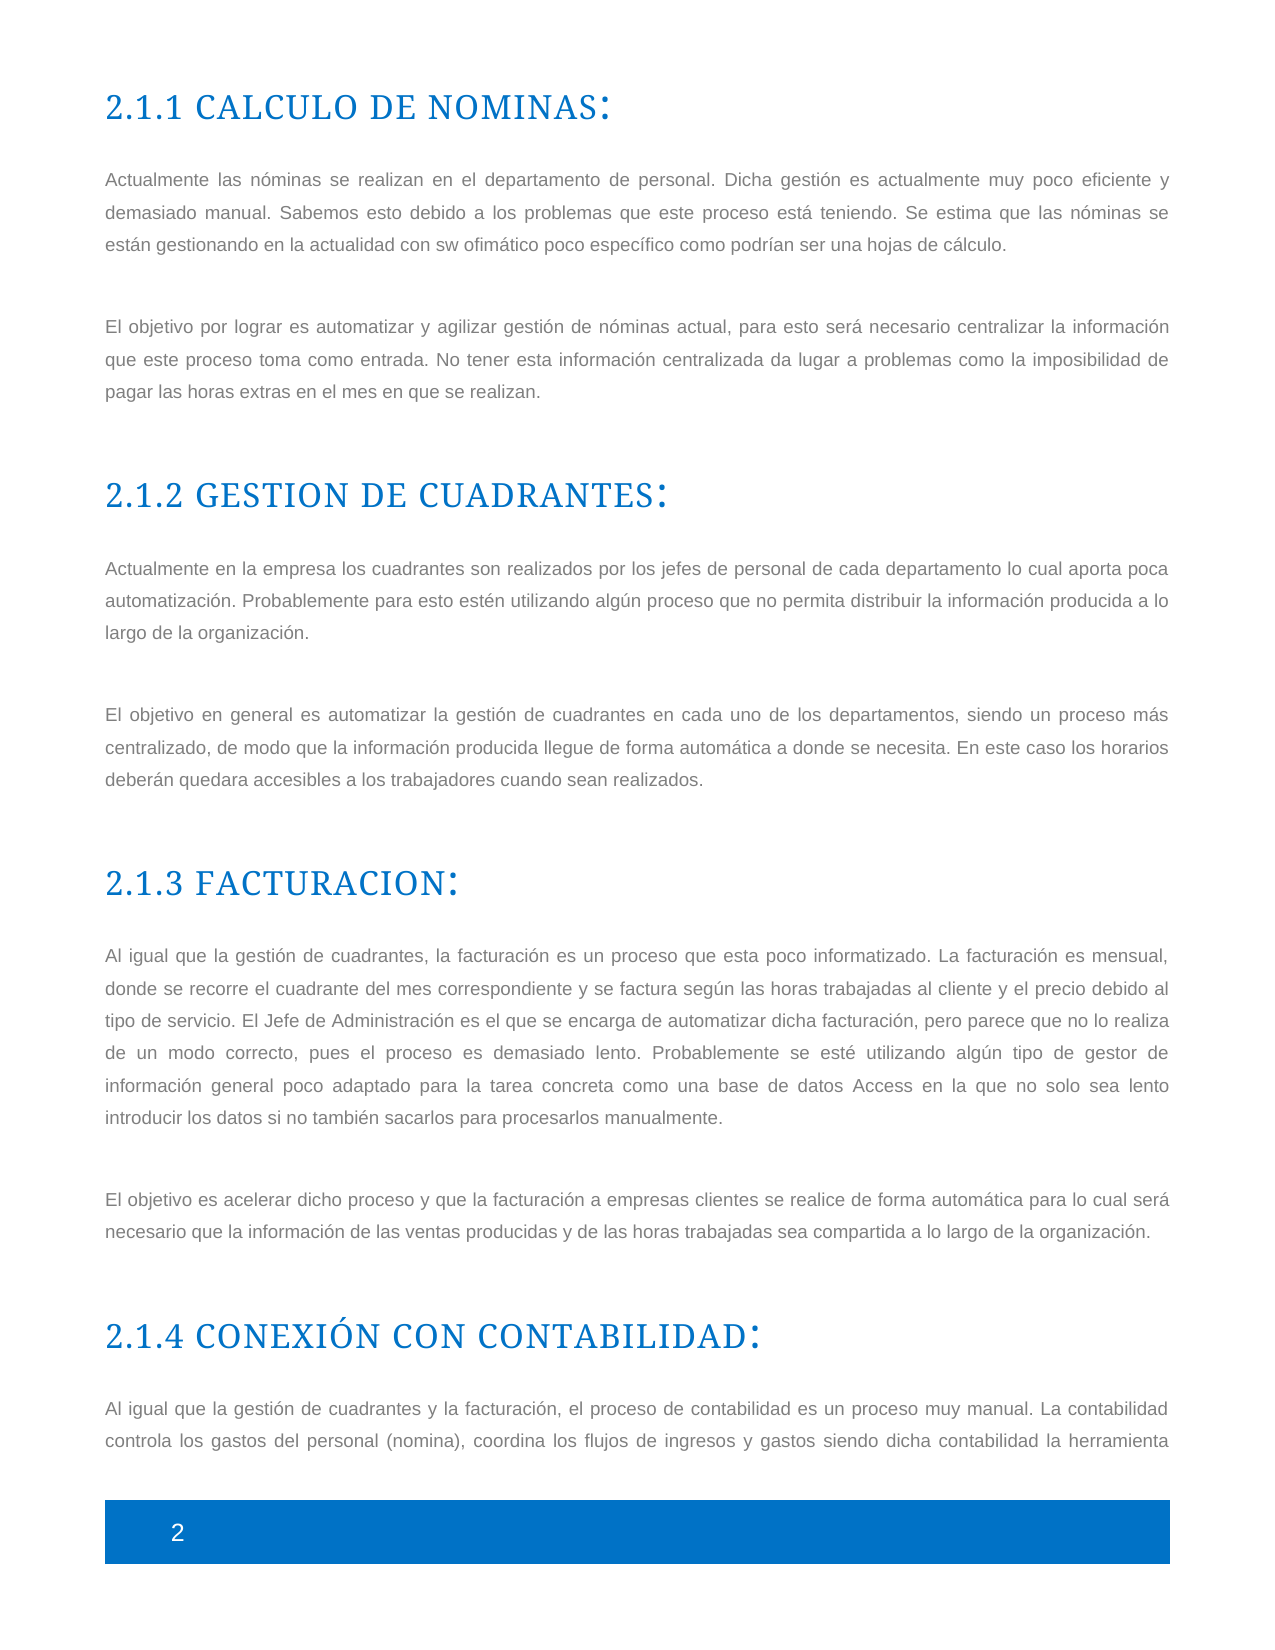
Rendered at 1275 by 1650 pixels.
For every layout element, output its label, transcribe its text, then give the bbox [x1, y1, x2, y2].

subtitle 2.1.3 facturacion: [105, 851, 1170, 908]
text El objetivo por lograr es automatizar y agilizar gestión de nóminas actual, para esto será necesario centralizar la información que este proceso toma como entrada. No tener esta información centralizada da lugar a problemas como la imposibilidad de pagar las horas extras en el mes en que se realizan. [105, 316, 1170, 402]
text El objetivo es acelerar dicho proceso y que la facturación a empresas clientes se realice de forma automática para lo cual será necesario que la información de las ventas producidas y de las horas trabajadas sea compartida a lo largo de la organización. [105, 1189, 1170, 1243]
text Actualmente en la empresa los cuadrantes son realizados por los jefes de personal de cada departamento lo cual aporta poca automatización. Probablemente para esto estén utilizando algún proceso que no permita distribuir la información producida a lo largo de la organización. [105, 557, 1170, 643]
text El objetivo en general es automatizar la gestión de cuadrantes en cada uno de los departamentos, siendo un proceso más centralizado, de modo que la información producida llegue de forma automática a donde se necesita. En este caso los horarios deberán quedara accesibles a los trabajadores cuando sean realizados. [105, 704, 1170, 790]
text Al igual que la gestión de cuadrantes y la facturación, el proceso de contabilidad es un proceso muy manual. La contabilidad controla los gastos del personal (nomina), coordina los flujos de ingresos y gastos siendo dicha contabilidad la herramienta [105, 1398, 1170, 1452]
text Al igual que la gestión de cuadrantes, la facturación es un proceso que esta poco informatizado. La facturación es mensual, donde se recorre el cuadrante del mes correspondiente y se factura según las horas trabajadas al cliente y el precio debido al tipo de servicio. El Jefe de Administración es el que se encarga de automatizar dicha facturación, pero parece que no lo realiza de un modo correcto, pues el proceso es demasiado lento. Probablemente se esté utilizando algún tipo de gestor de información general poco adaptado para la tarea concreta como una base de datos Access en la que no solo sea lento introducir los datos si no también sacarlos para procesarlos manualmente. [105, 945, 1170, 1128]
subtitle 2.1.2 Gestion de CUADRANTES: [105, 463, 1170, 520]
text Actualmente las nóminas se realizan en el departamento de personal. Dicha gestión es actualmente muy poco eficiente y demasiado manual. Sabemos esto debido a los problemas que este proceso está teniendo. Se estima que las nóminas se están gestionando en la actualidad con sw ofimático poco específico como podrían ser una hojas de cálculo. [105, 169, 1170, 255]
subtitle 2.1.1 calculo de nominas: [105, 75, 1170, 132]
subtitle 2.1.4 conexión CON CONTABILIDAD: [105, 1304, 1170, 1360]
